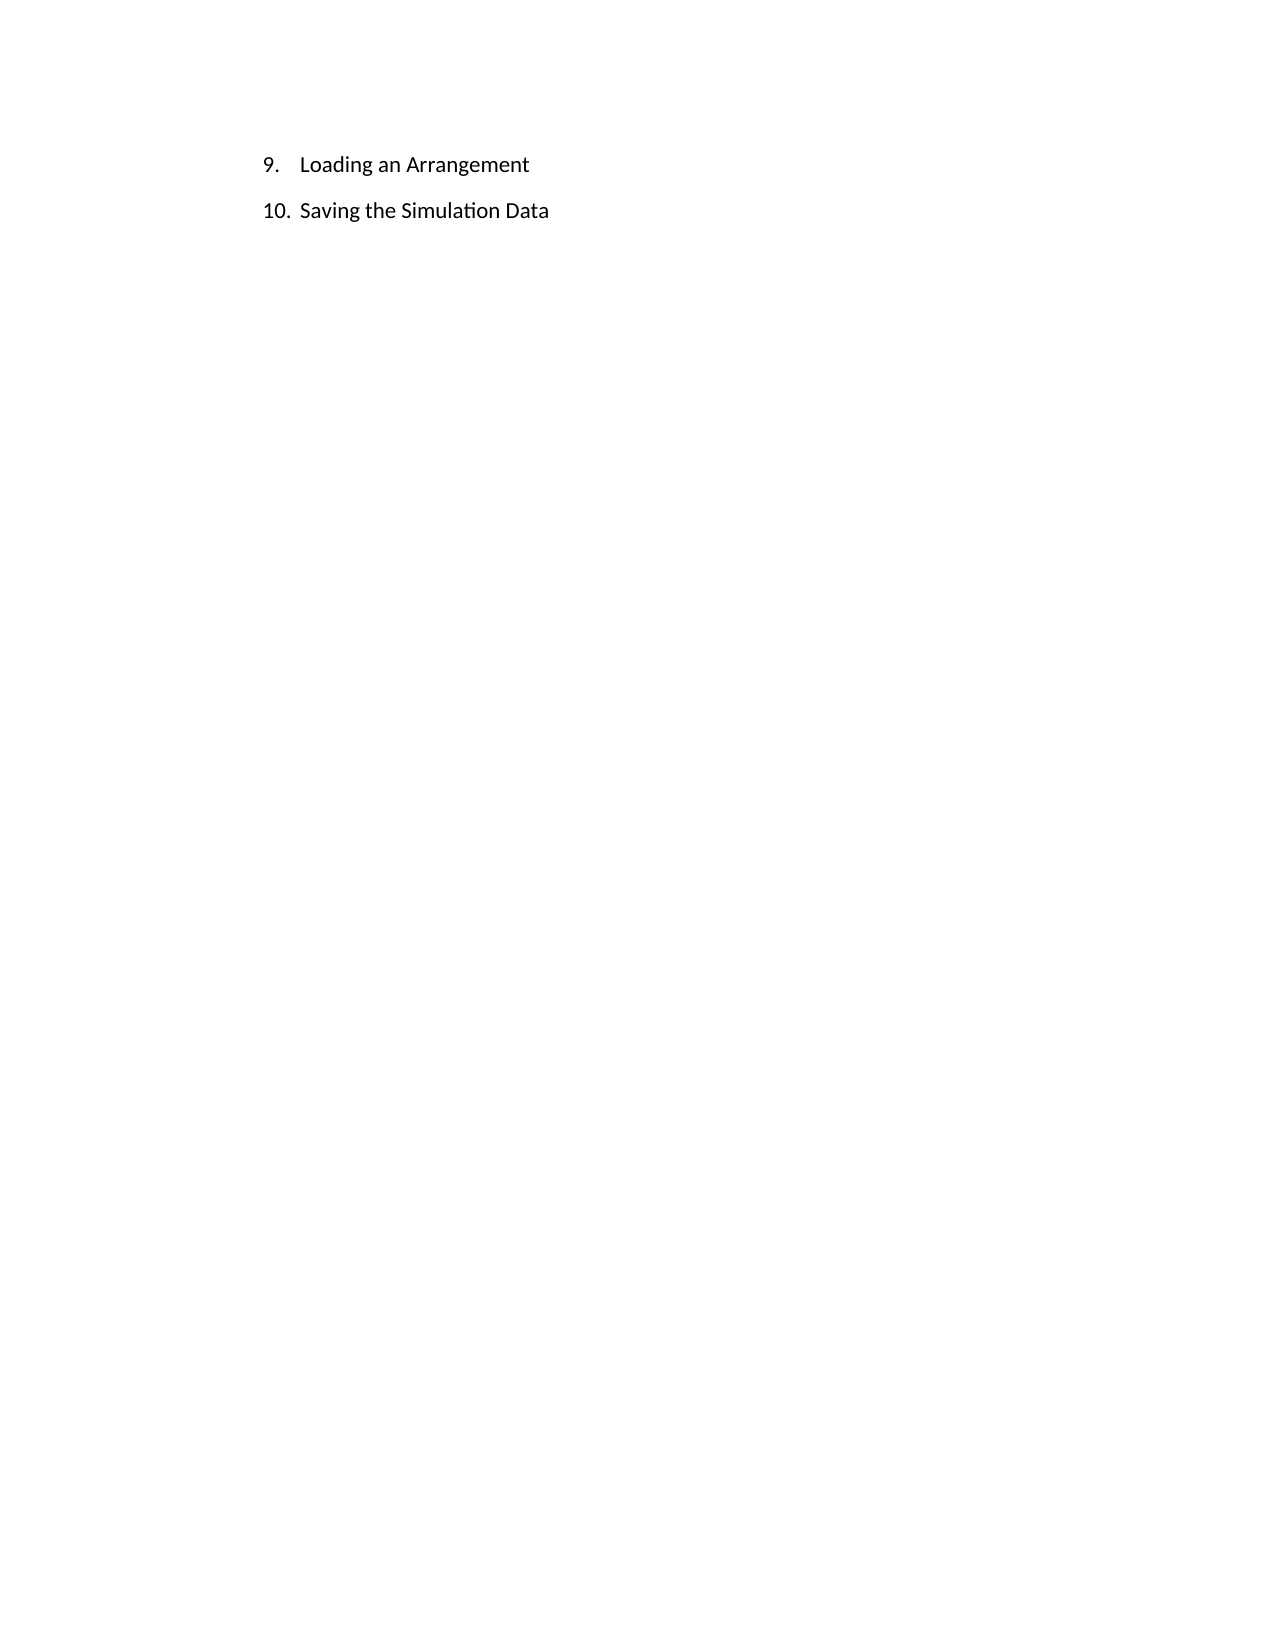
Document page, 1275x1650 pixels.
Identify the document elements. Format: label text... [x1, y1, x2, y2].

list Loading an Arrangement [262, 150, 1125, 178]
list Saving the Simulation Data [262, 196, 1125, 224]
